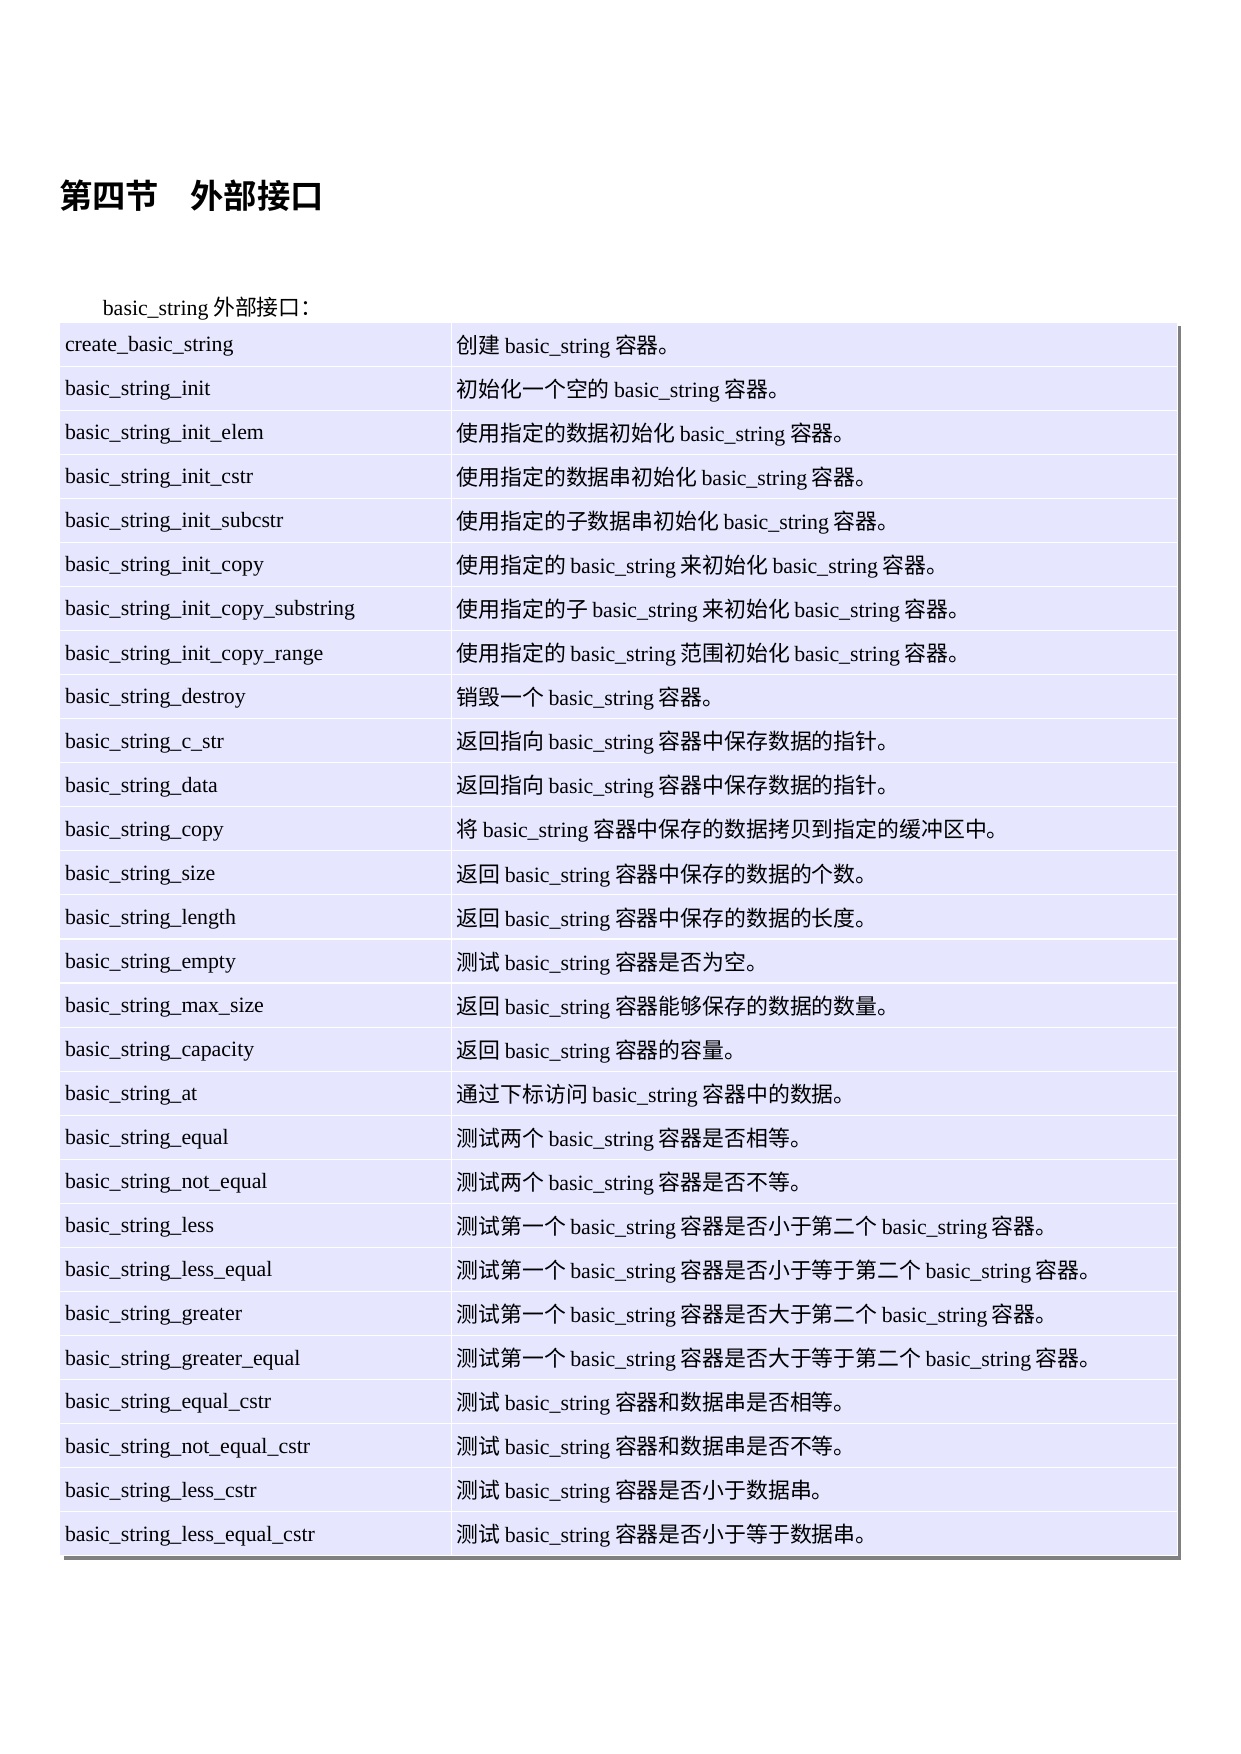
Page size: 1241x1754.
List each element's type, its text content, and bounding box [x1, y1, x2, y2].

table_cell basic_string_size [60, 851, 451, 894]
table_cell 使用指定的basic_string来初始化basic_string容器。 [452, 543, 1177, 586]
table_cell 使用指定的子数据串初始化basic_string容器。 [452, 499, 1177, 542]
table_cell basic_string_copy [60, 807, 451, 850]
table_cell 使用指定的数据串初始化basic_string容器。 [452, 455, 1177, 498]
table_cell basic_string_not_equal_cstr [60, 1424, 451, 1467]
table_cell basic_string_not_equal [60, 1160, 451, 1203]
table_cell 测试第一个basic_string容器是否大于等于第二个basic_string容器。 [452, 1336, 1177, 1379]
table_cell basic_string_less_equal [60, 1248, 451, 1291]
table_header 创建basic_string容器。 [452, 323, 1177, 366]
table_cell 返回basic_string容器中保存的数据的个数。 [452, 851, 1177, 894]
table_cell 返回basic_string容器能够保存的数据的数量。 [452, 984, 1177, 1027]
table_cell basic_string_data [60, 763, 451, 806]
table_cell basic_string_init_copy [60, 543, 451, 586]
subtitle 外部接口 [59, 162, 1181, 227]
table_cell 测试两个basic_string容器是否相等。 [452, 1116, 1177, 1159]
table_cell 返回指向basic_string容器中保存数据的指针。 [452, 763, 1177, 806]
table_cell 使用指定的子basic_string来初始化basic_string容器。 [452, 587, 1177, 630]
text basic_string外部接口： [59, 289, 1181, 322]
table_header create_basic_string [60, 323, 451, 366]
table_cell 测试basic_string容器是否小于等于数据串。 [452, 1512, 1177, 1555]
table_cell 通过下标访问basic_string容器中的数据。 [452, 1072, 1177, 1115]
table_cell 返回basic_string容器的容量。 [452, 1028, 1177, 1071]
table_cell basic_string_greater_equal [60, 1336, 451, 1379]
table_cell basic_string_destroy [60, 675, 451, 718]
table_cell 测试第一个basic_string容器是否小于第二个basic_string容器。 [452, 1204, 1177, 1247]
table_cell basic_string_init_subcstr [60, 499, 451, 542]
table_cell basic_string_less_equal_cstr [60, 1512, 451, 1555]
table_cell 销毁一个basic_string容器。 [452, 675, 1177, 718]
table_cell basic_string_at [60, 1072, 451, 1115]
table_cell basic_string_less_cstr [60, 1468, 451, 1511]
table_cell 测试两个basic_string容器是否不等。 [452, 1160, 1177, 1203]
table_cell 初始化一个空的basic_string容器。 [452, 367, 1177, 410]
table_cell 测试basic_string容器和数据串是否不等。 [452, 1424, 1177, 1467]
table_cell basic_string_init_copy_substring [60, 587, 451, 630]
table_cell basic_string_max_size [60, 984, 451, 1027]
table_cell 测试basic_string容器是否为空。 [452, 940, 1177, 982]
table_cell basic_string_c_str [60, 719, 451, 762]
table_cell 使用指定的数据初始化basic_string容器。 [452, 411, 1177, 454]
table_cell basic_string_empty [60, 940, 451, 982]
table_cell basic_string_init_elem [60, 411, 451, 454]
table_cell 测试basic_string容器和数据串是否相等。 [452, 1380, 1177, 1423]
table_cell basic_string_length [60, 895, 451, 938]
table_cell basic_string_greater [60, 1292, 451, 1335]
table_cell basic_string_init_cstr [60, 455, 451, 498]
table_cell basic_string_less [60, 1204, 451, 1247]
table_cell 返回basic_string容器中保存的数据的长度。 [452, 895, 1177, 938]
table_cell 测试第一个basic_string容器是否大于第二个basic_string容器。 [452, 1292, 1177, 1335]
table_cell 使用指定的basic_string范围初始化basic_string容器。 [452, 631, 1177, 674]
table_cell basic_string_equal [60, 1116, 451, 1159]
table_cell 测试第一个basic_string容器是否小于等于第二个basic_string容器。 [452, 1248, 1177, 1291]
table_cell basic_string_capacity [60, 1028, 451, 1071]
table_cell basic_string_init_copy_range [60, 631, 451, 674]
table_cell 测试basic_string容器是否小于数据串。 [452, 1468, 1177, 1511]
table_cell 将basic_string容器中保存的数据拷贝到指定的缓冲区中。 [452, 807, 1177, 850]
table_cell basic_string_init [60, 367, 451, 410]
table_cell 返回指向basic_string容器中保存数据的指针。 [452, 719, 1177, 762]
table_cell basic_string_equal_cstr [60, 1380, 451, 1423]
